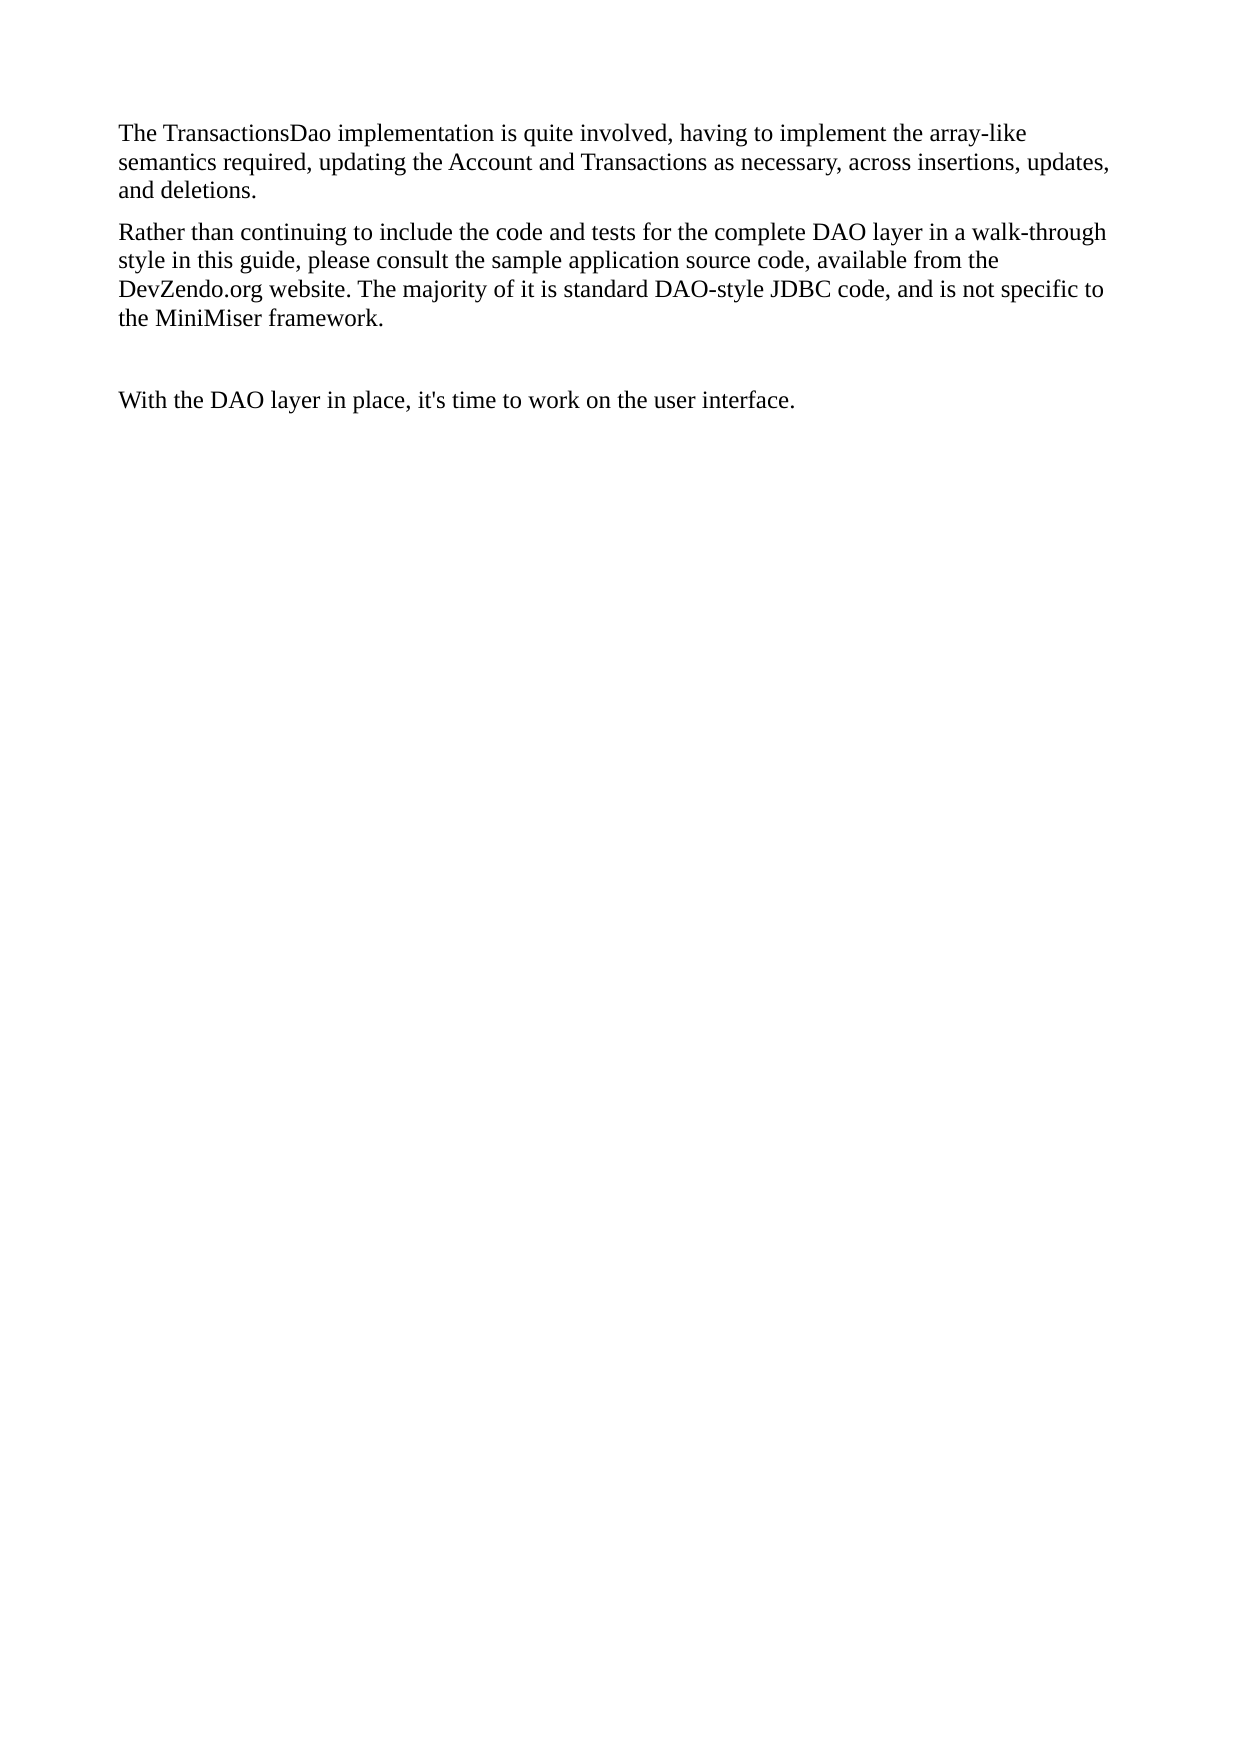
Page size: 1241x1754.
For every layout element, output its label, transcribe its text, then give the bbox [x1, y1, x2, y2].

text Rather than continuing to include the code and tests for the complete DAO layer in a walk-through style in this guide, please consult the sample application source code, available from the DevZendo.org website. The majority of it is standard DAO-style JDBC code, and is not specific to the MiniMiser framework. [118, 217, 1122, 332]
text The TransactionsDao implementation is quite involved, having to implement the array-like semantics required, updating the Account and Transactions as necessary, across insertions, updates, and deletions. [118, 118, 1122, 204]
text With the DAO layer in place, it's time to work on the user interface. [118, 386, 1122, 414]
